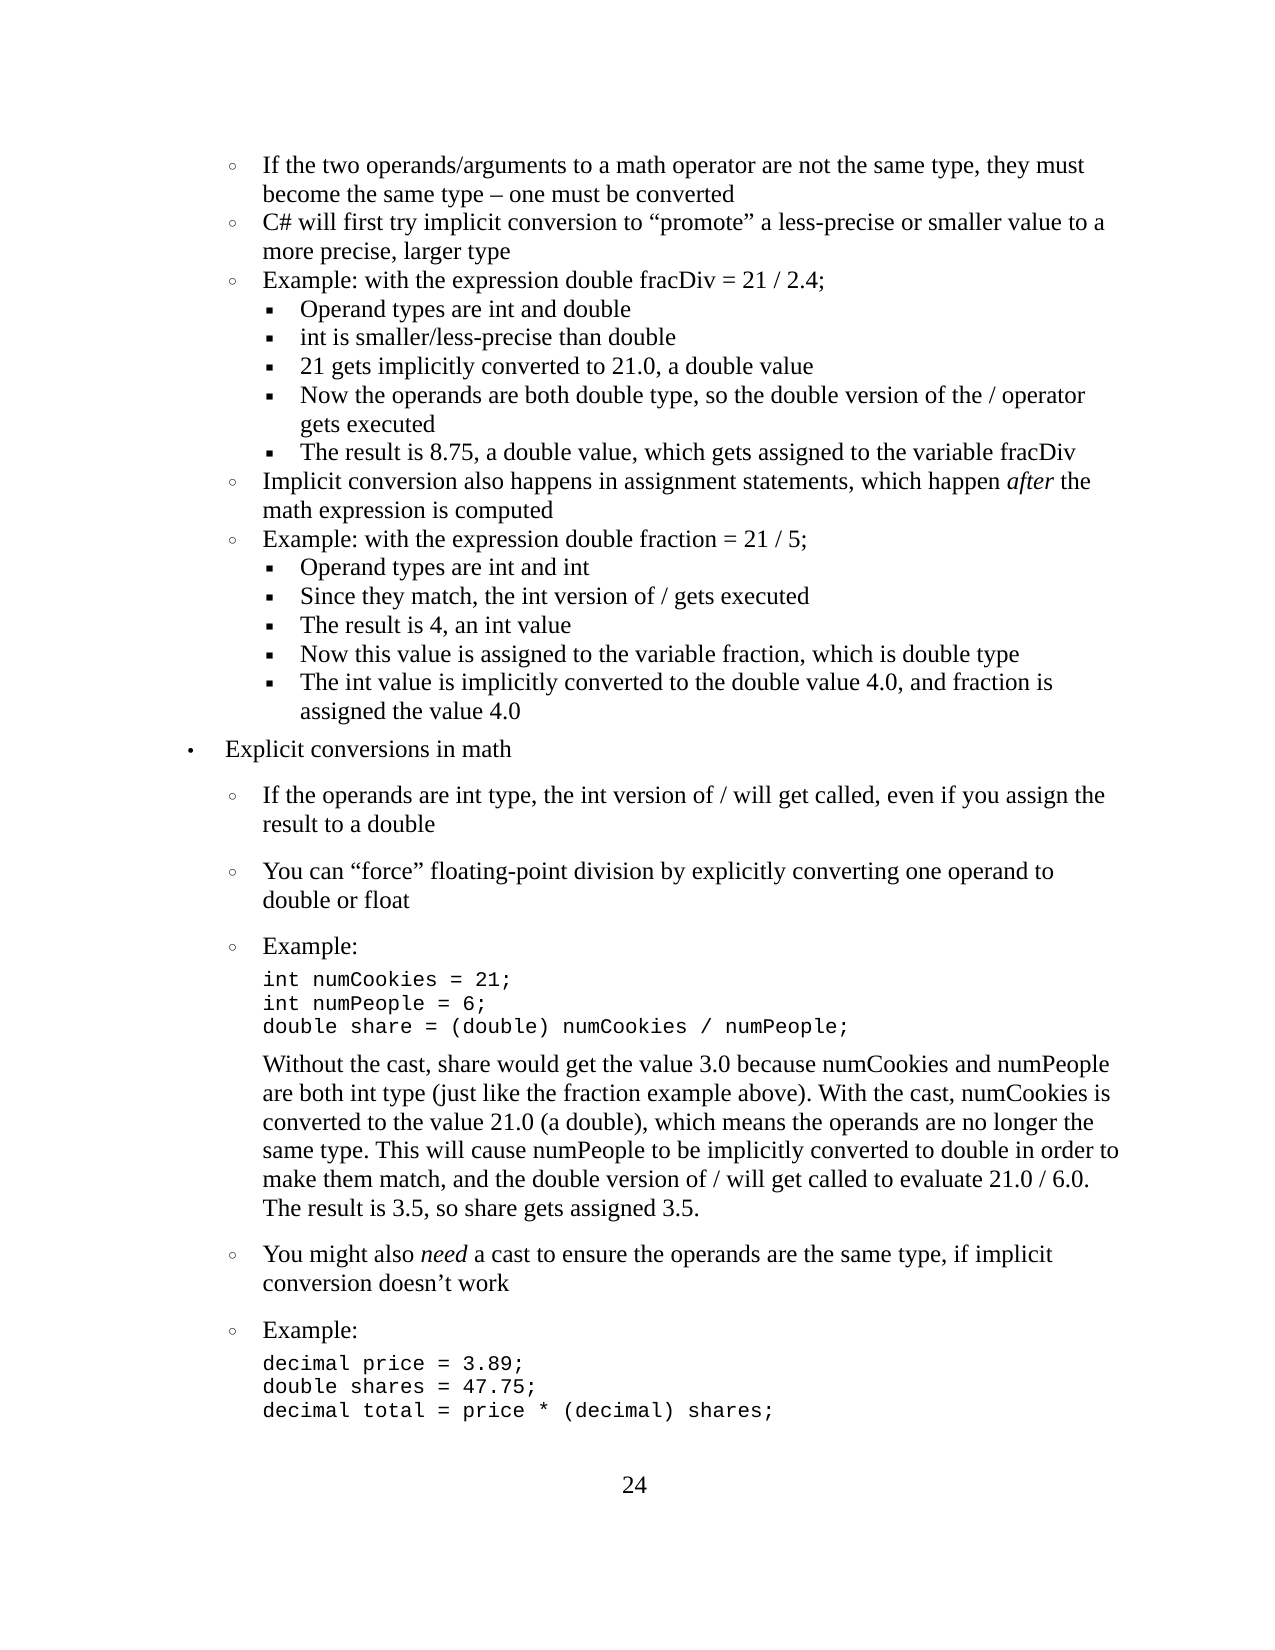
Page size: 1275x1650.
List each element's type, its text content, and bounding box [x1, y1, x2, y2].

list double shares = 47.75; [225, 1376, 1125, 1400]
list Implicit conversion also happens in assignment statements, which happen after the math expression is computed [225, 466, 1125, 524]
list double share = (double) numCookies / numPeople; [225, 1016, 1125, 1040]
list Operand types are int and int [262, 552, 1125, 581]
list decimal price = 3.89; [225, 1353, 1125, 1376]
list Since they match, the int version of / gets executed [262, 581, 1125, 610]
list Example: [225, 931, 1125, 960]
list int numPeople = 6; [225, 993, 1125, 1016]
list Explicit conversions in math [187, 734, 1125, 763]
list If the operands are int type, the int version of / will get called, even if you assign the result to a double [225, 781, 1125, 838]
list Without the cast, share would get the value 3.0 because numCookies and numPeople are both int type (just like the fraction example above). With the cast, numCookies is converted to the value 21.0 (a double), which means the operands are no longer the same type. This will cause numPeople to be implicitly converted to double in order to make them match, and the double version of / will get called to evaluate 21.0 / 6.0. The result is 3.5, so share gets assigned 3.5. [225, 1049, 1125, 1222]
list Example: with the expression double fracDiv = 21 / 2.4; [225, 265, 1125, 294]
list Example: with the expression double fraction = 21 / 5; [225, 524, 1125, 552]
list The int value is implicitly converted to the double value 4.0, and fraction is assigned the value 4.0 [262, 667, 1125, 725]
list Now the operands are both double type, so the double version of the / operator gets executed [262, 380, 1125, 437]
list int numCookies = 21; [225, 969, 1125, 993]
list You can “force” floating-point division by explicitly converting one operand to double or float [225, 856, 1125, 913]
list Now this value is assigned to the variable fraction, which is double type [262, 639, 1125, 667]
list You might also need a cast to ensure the operands are the same type, if implicit conversion doesn’t work [225, 1239, 1125, 1297]
list Example: [225, 1315, 1125, 1344]
list decimal total = price * (decimal) shares; [225, 1400, 1125, 1423]
list The result is 8.75, a double value, which gets assigned to the variable fracDiv [262, 437, 1125, 466]
list The result is 4, an int value [262, 610, 1125, 639]
list 21 gets implicitly converted to 21.0, a double value [262, 351, 1125, 380]
list int is smaller/less-precise than double [262, 322, 1125, 351]
list Operand types are int and double [262, 294, 1125, 322]
list C# will first try implicit conversion to “promote” a less-precise or smaller value to a more precise, larger type [225, 207, 1125, 265]
list If the two operands/arguments to a math operator are not the same type, they must become the same type – one must be converted [225, 150, 1125, 207]
